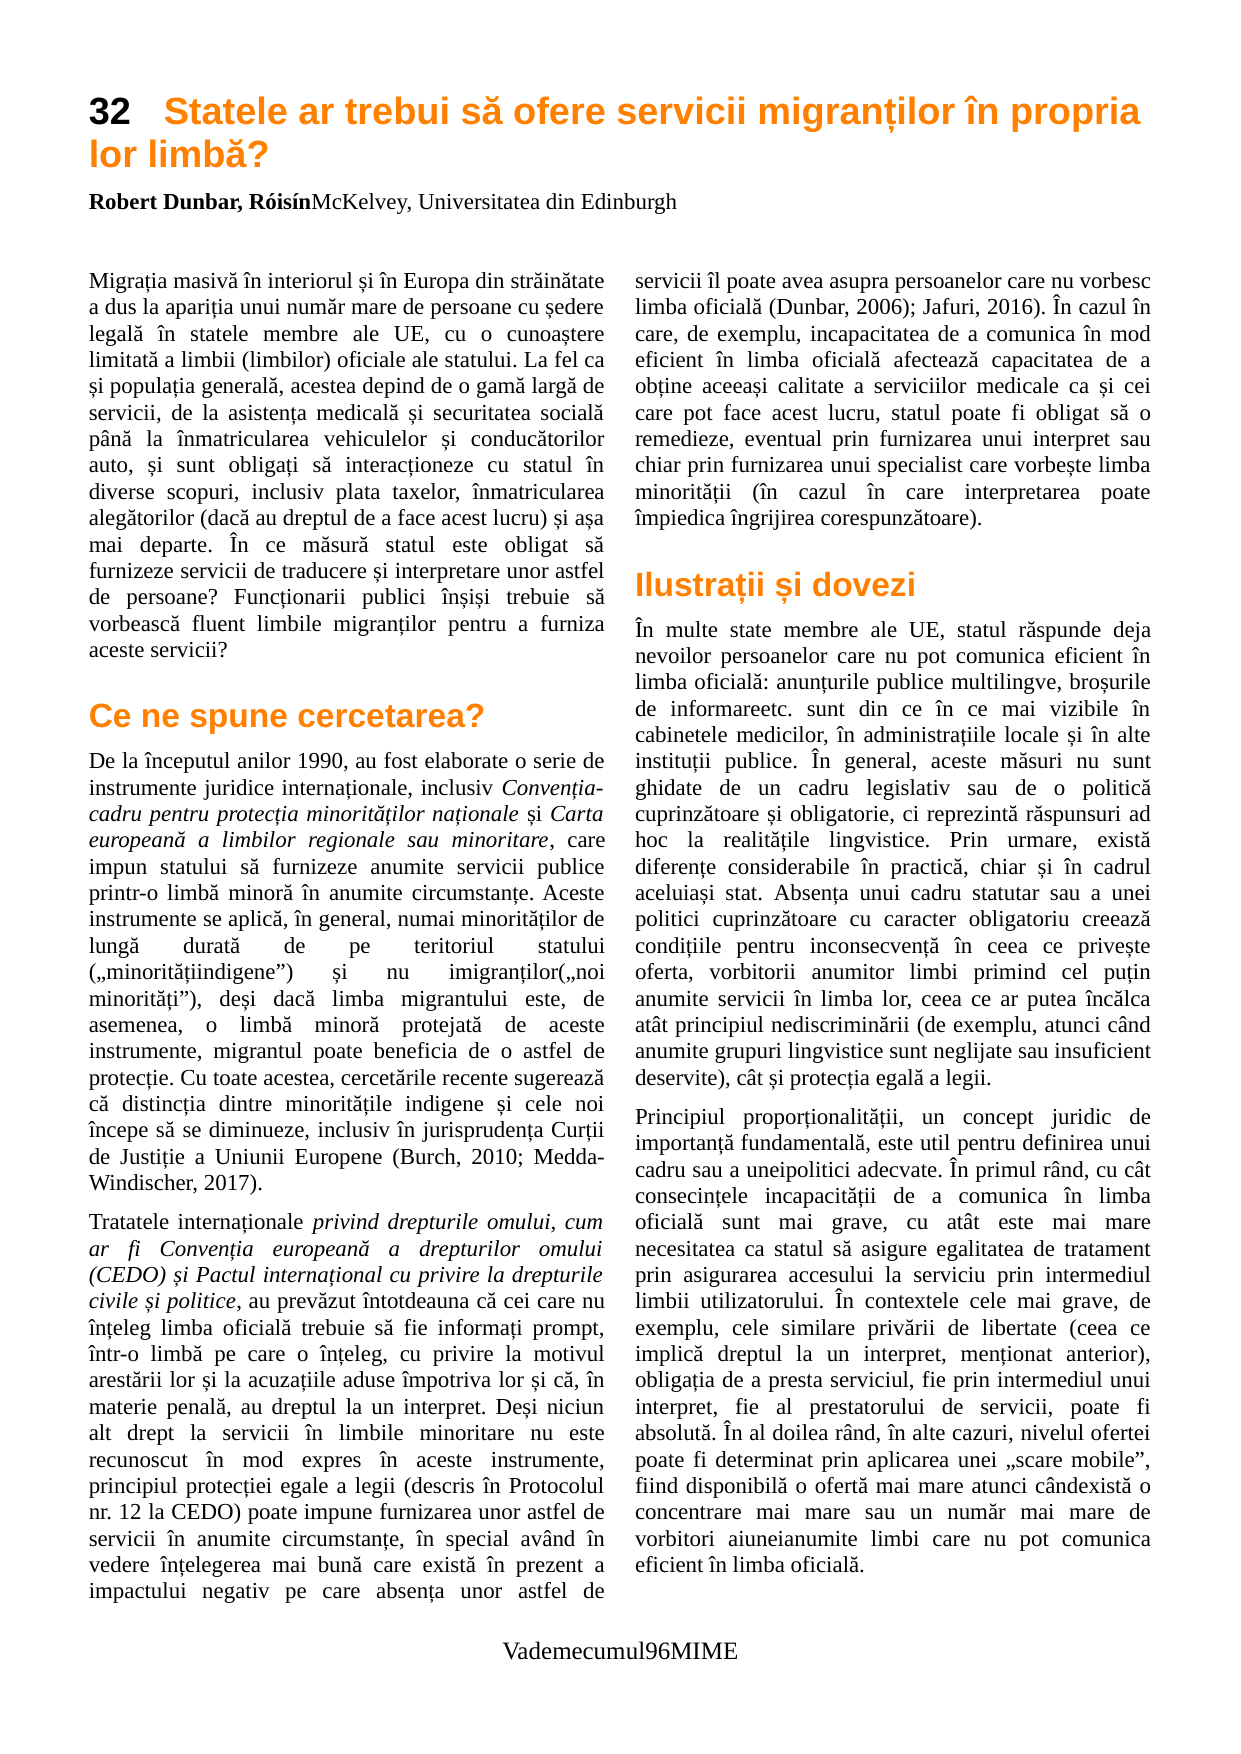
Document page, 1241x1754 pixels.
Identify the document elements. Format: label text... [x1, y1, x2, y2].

subtitle Ce ne spune cercetarea? [88, 696, 605, 735]
subtitle Ilustrații și dovezi [635, 564, 1152, 603]
text servicii îl poate avea asupra persoanelor care nu vorbesc limba oficială (Dunbar, 2006); Jafuri, 2016). În cazul în care, de exemplu, incapacitatea de a comunica în mod eficient în limba oficială afectează capacitatea de a obține aceeași calitate a serviciilor medicale ca și cei care pot face acest lucru, statul poate fi obligat să o remedieze, eventual prin furnizarea unui interpret sau chiar prin furnizarea unui specialist care vorbește limba minorității (în cazul în care interpretarea poate împiedica îngrijirea corespunzătoare). [635, 267, 1152, 531]
text Principiul proporționalității, un concept juridic de importanță fundamentală, este util pentru definirea unui cadru sau a uneipolitici adecvate. În primul rând, cu cât consecințele incapacității de a comunica în limba oficială sunt mai grave, cu atât este mai mare necesitatea ca statul să asigure egalitatea de tratament prin asigurarea accesului la serviciu prin intermediul limbii utilizatorului. În contextele cele mai grave, de exemplu, cele similare privării de libertate (ceea ce implică dreptul la un interpret, menționat anterior), obligația de a presta serviciul, fie prin intermediul unui interpret, fie al prestatorului de servicii, poate fi absolută. În al doilea rând, în alte cazuri, nivelul ofertei poate fi determinat prin aplicarea unei „scare mobile”, fiind disponibilă o ofertă mai mare atunci cândexistă o concentrare mai mare sau un număr mai mare de vorbitori aiuneianumite limbi care nu pot comunica eficient în limba oficială. [635, 1103, 1152, 1577]
text În multe state membre ale UE, statul răspunde deja nevoilor persoanelor care nu pot comunica eficient în limba oficială: anunțurile publice multilingve, broșurile de informareetc. sunt din ce în ce mai vizibile în cabinetele medicilor, în administrațiile locale și în alte instituții publice. În general, aceste măsuri nu sunt ghidate de un cadru legislativ sau de o politică cuprinzătoare și obligatorie, ci reprezintă răspunsuri ad hoc la realitățile lingvistice. Prin urmare, există diferențe considerabile în practică, chiar și în cadrul aceluiași stat. Absența unui cadru statutar sau a unei politici cuprinzătoare cu caracter obligatoriu creează condițiile pentru inconsecvență în ceea ce privește oferta, vorbitorii anumitor limbi primind cel puțin anumite servicii în limba lor, ceea ce ar putea încălca atât principiul nediscriminării (de exemplu, atunci când anumite grupuri lingvistice sunt neglijate sau insuficient deservite), cât și protecția egală a legii. [635, 616, 1152, 1090]
text De la începutul anilor 1990, au fost elaborate o serie de instrumente juridice internaționale, inclusiv Convenția-cadru pentru protecția minorităților naționale și Carta europeană a limbilor regionale sau minoritare, care impun statului să furnizeze anumite servicii publice printr-o limbă minoră în anumite circumstanțe. Aceste instrumente se aplică, în general, numai minorităților de lungă durată de pe teritoriul statului („minoritățiindigene”) și nu imigranților(„noi minorități”), deși dacă limba migrantului este, de asemenea, o limbă minoră protejată de aceste instrumente, migrantul poate beneficia de o astfel de protecție. Cu toate acestea, cercetările recente sugerează că distincția dintre minoritățile indigene și cele noi începe să se diminueze, inclusiv în jurisprudența Curții de Justiție a Uniunii Europene (Burch, 2010; Medda-Windischer, 2017). [88, 747, 605, 1195]
subtitle Statele ar trebui să ofere servicii migranților în propria lor limbă? [88, 88, 1152, 176]
text Migrația masivă în interiorul și în Europa din străinătate a dus la apariția unui număr mare de persoane cu ședere legală în statele membre ale UE, cu o cunoaștere limitată a limbii (limbilor) oficiale ale statului. La fel ca și populația generală, acestea depind de o gamă largă de servicii, de la asistența medicală și securitatea socială până la înmatricularea vehiculelor și conducătorilor auto, și sunt obligați să interacționeze cu statul în diverse scopuri, inclusiv plata taxelor, înmatricularea alegătorilor (dacă au dreptul de a face acest lucru) și așa mai departe. În ce măsură statul este obligat să furnizeze servicii de traducere și interpretare unor astfel de persoane? Funcționarii publici înșiși trebuie să vorbească fluent limbile migranților pentru a furniza aceste servicii? [88, 267, 605, 662]
text Tratatele internaționale privind drepturile omului, cum ar fi Convenția europeană a drepturilor omului (CEDO) și Pactul internațional cu privire la drepturile civile și politice, au prevăzut întotdeauna că cei care nu înțeleg limba oficială trebuie să fie informați prompt, într-o limbă pe care o înțeleg, cu privire la motivul arestării lor și la acuzațiile aduse împotriva lor și că, în materie penală, au dreptul la un interpret. Deși niciun alt drept la servicii în limbile minoritare nu este recunoscut în mod expres în aceste instrumente, principiul protecției egale a legii (descris în Protocolul nr. 12 la CEDO) poate impune furnizarea unor astfel de servicii în anumite circumstanțe, în special având în vedere înțelegerea mai bună care există în prezent a impactului negativ pe care absența unor astfel de [88, 1208, 605, 1604]
text Robert Dunbar, RóisínMcKelvey, Universitatea din Edinburgh [88, 188, 1152, 215]
